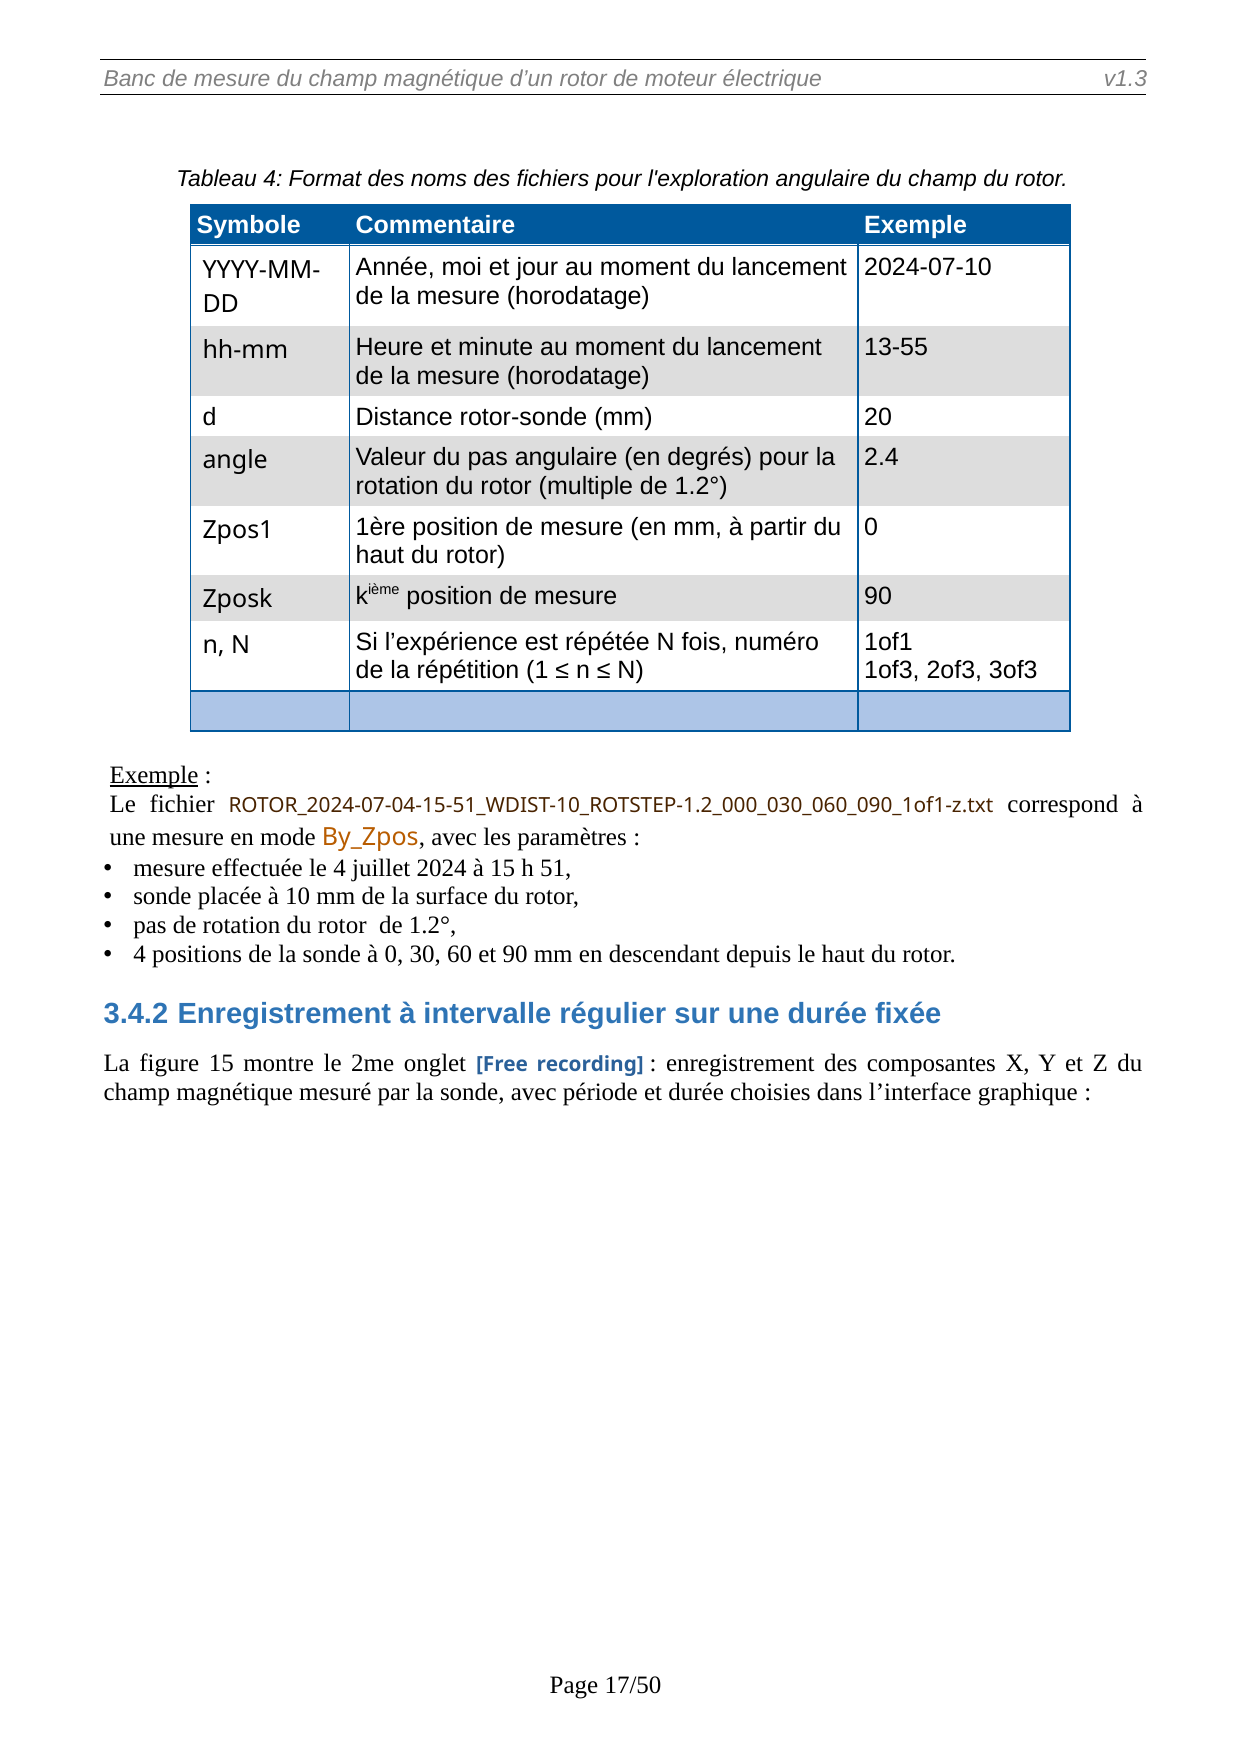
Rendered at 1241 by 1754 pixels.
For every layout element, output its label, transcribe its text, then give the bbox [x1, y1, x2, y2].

table_cell [191, 692, 349, 730]
table_cell Valeur du pas angulaire (en degrés) pour la rotation du rotor (multiple de 1.2°) [350, 436, 857, 506]
table_header Exemple [859, 204, 1069, 244]
table_cell angle [191, 436, 349, 506]
table_cell Zpos1 [191, 506, 349, 575]
table_header Symbole [191, 204, 349, 244]
table_cell [350, 692, 857, 730]
table_cell d [191, 396, 349, 436]
table_cell hh-mm [191, 326, 349, 396]
table_cell Zposk [191, 575, 349, 621]
list 4 positions de la sonde à 0, 30, 60 et 90 mm en descendant depuis le haut du rotor. [103, 939, 1143, 968]
list sonde placée à 10 mm de la surface du rotor, [103, 881, 1143, 910]
table_cell 2.4 [859, 436, 1069, 506]
table_cell 0 [859, 506, 1069, 575]
list mesure effectuée le 4 juillet 2024 à 15 h 51, [103, 853, 1143, 881]
table_cell 1ère position de mesure (en mm, à partir du haut du rotor) [350, 506, 857, 575]
table_cell Distance rotor-sonde (mm) [350, 396, 857, 436]
text La figure 15 montre le 2me onglet [Free recording] : enregistrement des composantes X, Y et Z du champ magnétique mesuré par la sonde, avec période et durée choisies dans l’interface graphique : [103, 1048, 1143, 1106]
table_cell 2024-07-10 [859, 246, 1069, 326]
table_cell Si l’expérience est répétée N fois, numéro de la répétition (1 ≤ n ≤ N) [350, 621, 857, 690]
table_cell 13-55 [859, 326, 1069, 396]
table_cell YYYY-MM-DD [191, 246, 349, 326]
table_cell 20 [859, 396, 1069, 436]
table_cell 1of1 1of3, 2of3, 3of3 [859, 621, 1069, 690]
table_header Commentaire [350, 204, 857, 244]
subtitle Enregistrement à intervalle régulier sur une durée fixée [103, 996, 1143, 1030]
table_cell Heure et minute au moment du lancement de la mesure (horodatage) [350, 326, 857, 396]
table_cell Année, moi et jour au moment du lancement de la mesure (horodatage) [350, 246, 857, 326]
table_cell n, N [191, 621, 349, 690]
table_cell 90 [859, 575, 1069, 621]
text Tableau 4: Format des noms des fichiers pour l'exploration angulaire du champ du rotor. [103, 165, 1143, 191]
table_cell kième position de mesure [350, 575, 857, 621]
list pas de rotation du rotor de 1.2°, [103, 910, 1143, 939]
table_cell [859, 692, 1069, 730]
text Exemple : Le fichier ROTOR_2024-07-04-15-51_WDIST-10_ROTSTEP-1.2_000_030_060_090_1of1-z.txt correspond à une mesure en mode By_Zpos, avec les paramètres : [109, 760, 1143, 853]
